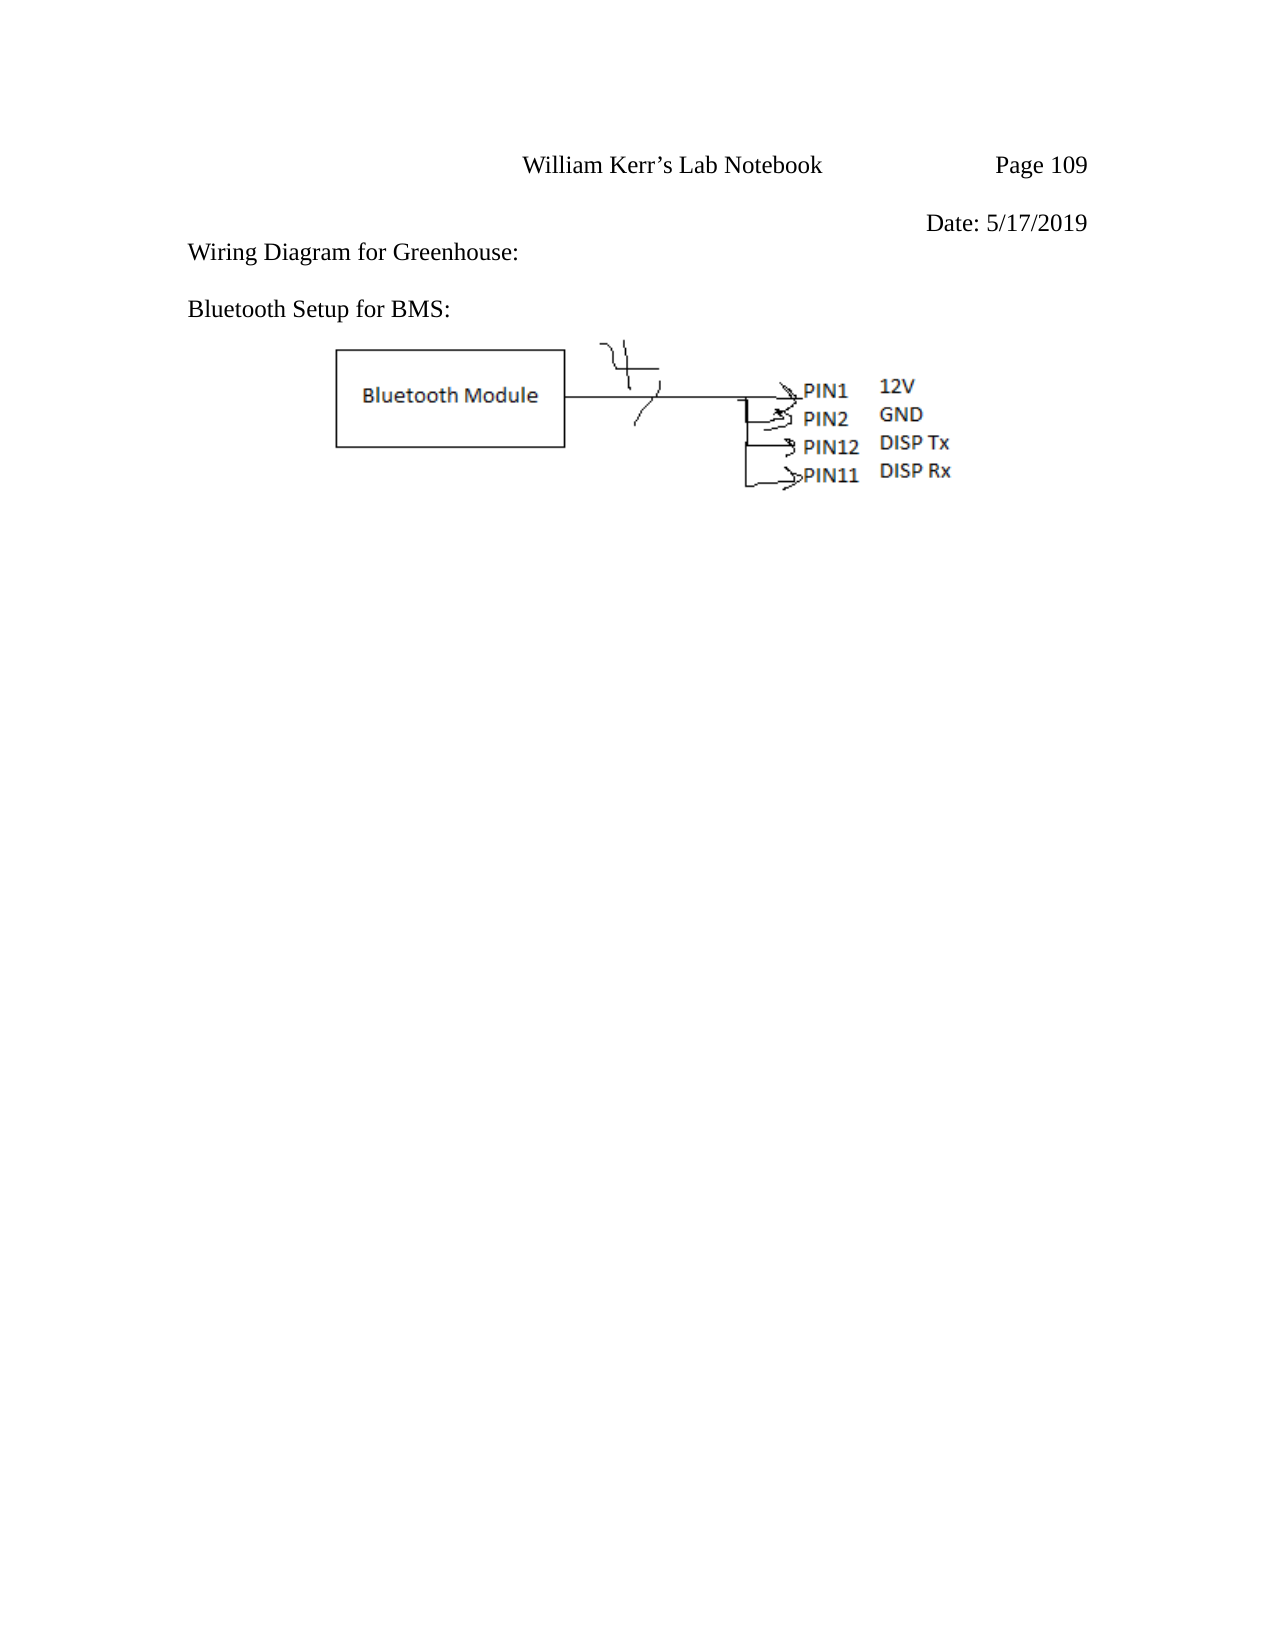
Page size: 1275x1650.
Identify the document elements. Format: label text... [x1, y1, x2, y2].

text Wiring Diagram for Greenhouse: [187, 237, 1087, 266]
text Date: 5/17/2019 [187, 208, 1087, 237]
picture [314, 323, 961, 564]
text Bluetooth Setup for BMS: [187, 294, 1087, 323]
